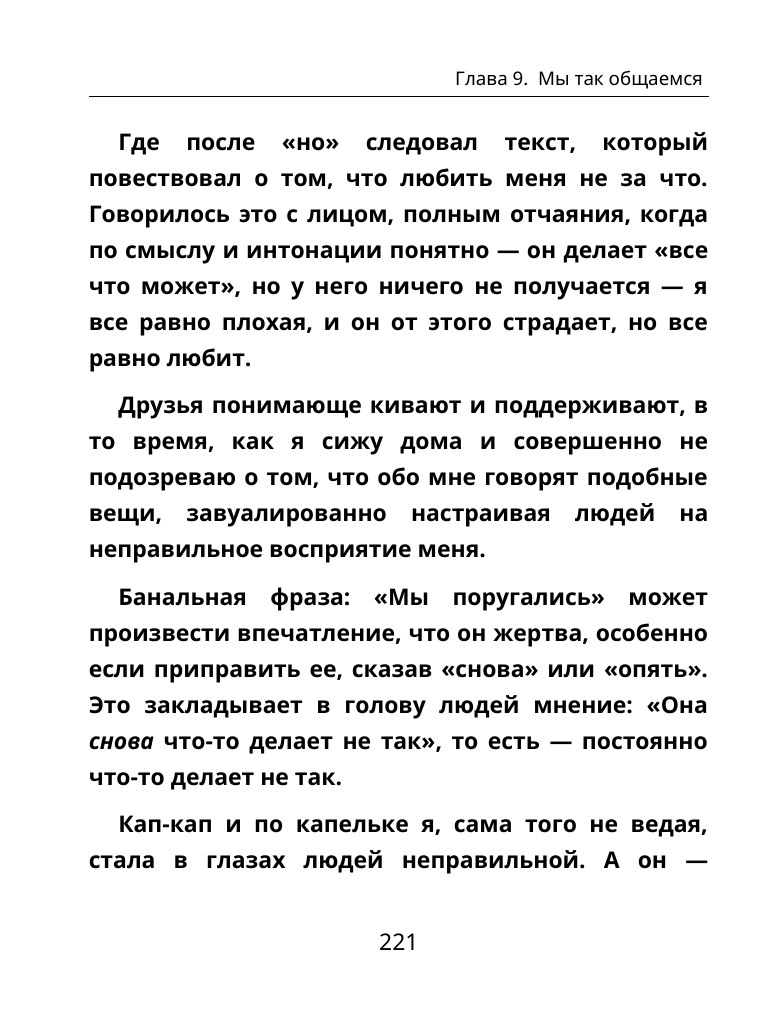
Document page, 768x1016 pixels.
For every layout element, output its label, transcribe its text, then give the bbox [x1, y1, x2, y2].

text Где после «но» следовал текст, который повествовал о том, что любить меня не за что. Говорилось это с лицом, полным отчаяния, когда по смыслу и интонации понятно — он делает «все что может», но у него ничего не получается — я все равно плохая, и он от этого страдает, но все равно любит. [88, 126, 709, 373]
text Кап-кап и по капельке я, сама того не ведая, стала в глазах людей неправильной. А он — [88, 808, 709, 875]
text Банальная фраза: «Мы поругались» может произвести впечатление, что он жертва, особенно если приправить ее, сказав «снова» или «опять». Это закладывает в голову людей мнение: «Она снова что-то делает не так», то есть — постоянно что-то делает не так. [88, 581, 709, 792]
text Друзья понимающе кивают и поддерживают, в то время, как я сижу дома и совершенно не подозреваю о том, что обо мне говорят подобные вещи, завуалированно настраивая людей на неправильное восприятие меня. [88, 389, 709, 564]
